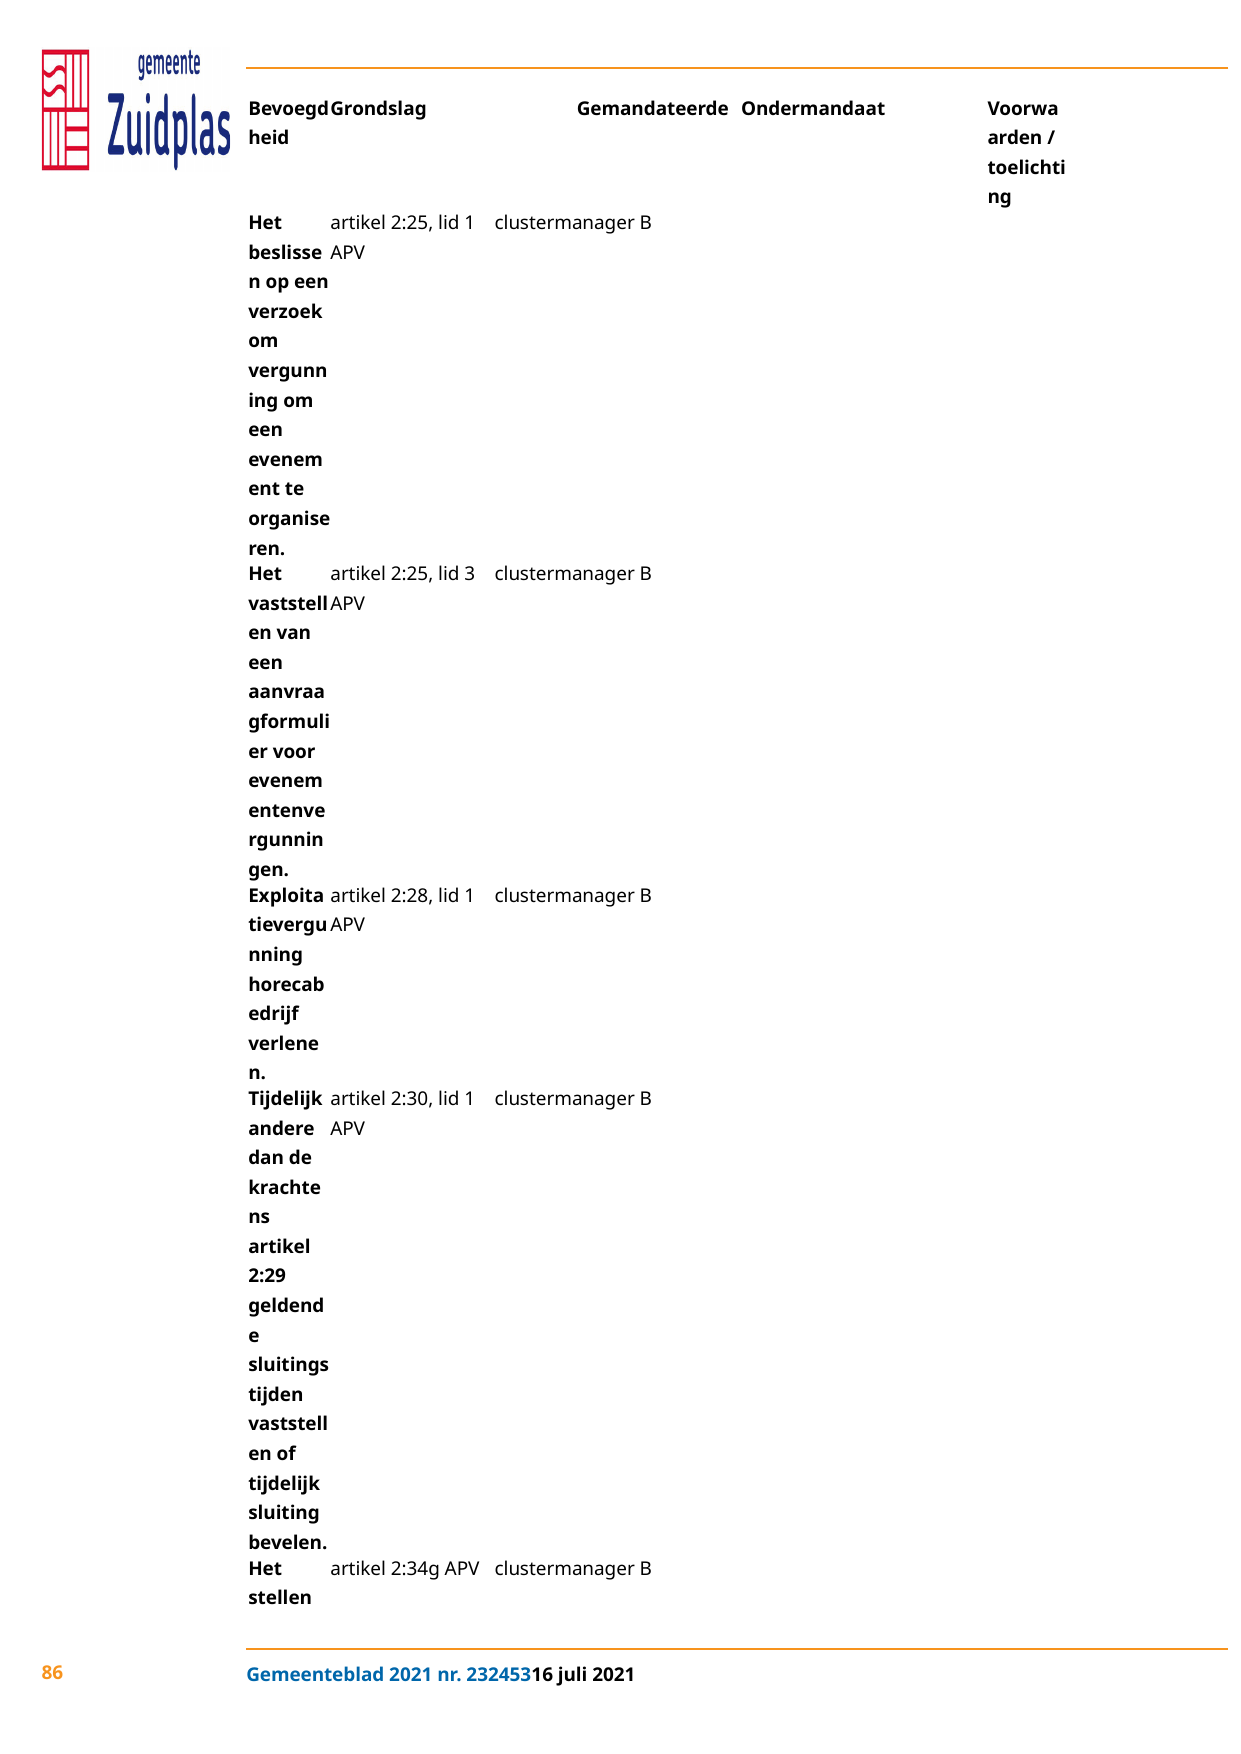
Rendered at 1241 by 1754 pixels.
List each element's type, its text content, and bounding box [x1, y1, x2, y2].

table_cell Het stellen [248, 1555, 330, 1610]
table_cell [659, 209, 823, 560]
table_header Voorwaarden / toelichting [987, 95, 1069, 209]
table_cell [823, 882, 1152, 1085]
table_cell [659, 1555, 823, 1610]
table_cell [823, 1555, 1152, 1610]
table_cell clustermanager B [494, 1085, 659, 1555]
table_cell Het vaststellen van een aanvraagformulier voor evenementenvergunningen. [248, 560, 330, 882]
table_cell clustermanager B [494, 560, 659, 882]
table_cell artikel 2:30, lid 1 APV [330, 1085, 494, 1555]
table_header Gemandateerde [577, 95, 741, 209]
table_cell [823, 1085, 1152, 1555]
table_cell artikel 2:34g APV [330, 1555, 494, 1610]
table_cell [659, 1085, 823, 1555]
table_cell [823, 209, 1152, 560]
table_cell Het beslissen op een verzoek om vergunning om een evenement te organiseren. [248, 209, 330, 560]
table_cell [659, 560, 823, 882]
table_cell artikel 2:25, lid 1 APV [330, 209, 494, 560]
table_header Bevoegdheid [248, 95, 330, 209]
table_cell [659, 882, 823, 1085]
table_cell clustermanager B [494, 882, 659, 1085]
table_cell [823, 560, 1152, 882]
table_header Ondermandaat [741, 95, 987, 209]
table_header [1069, 95, 1152, 209]
table_cell artikel 2:28, lid 1 APV [330, 882, 494, 1085]
table_cell Exploitatievergunning horecabedrijf verlenen. [248, 882, 330, 1085]
table_header Grondslag [330, 95, 577, 209]
table_cell clustermanager B [494, 209, 659, 560]
table_cell clustermanager B [494, 1555, 659, 1610]
table_cell artikel 2:25, lid 3 APV [330, 560, 494, 882]
picture [41, 47, 231, 172]
table_cell Tijdelijk andere dan de krachtens artikel 2:29 geldende sluitingstijden vaststellen of tijdelijk sluiting bevelen. [248, 1085, 330, 1555]
